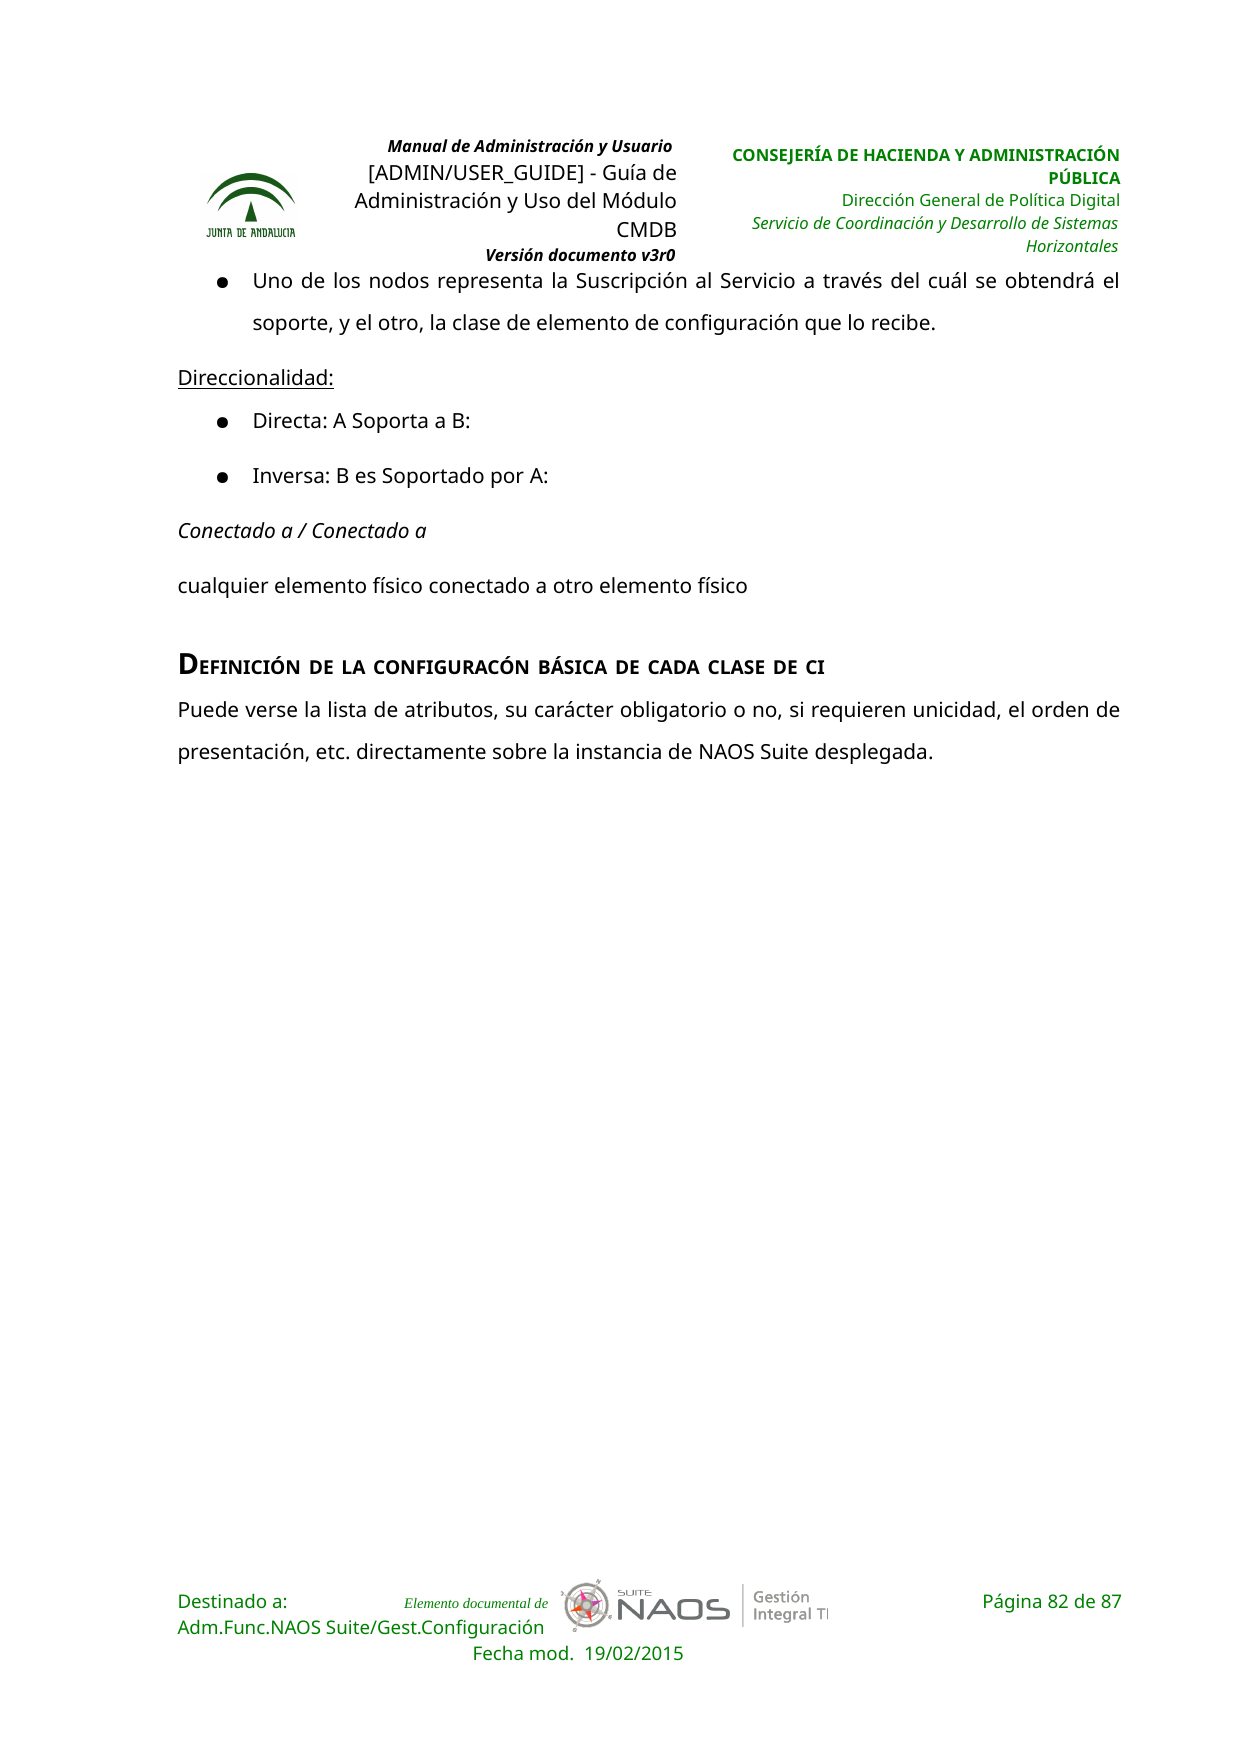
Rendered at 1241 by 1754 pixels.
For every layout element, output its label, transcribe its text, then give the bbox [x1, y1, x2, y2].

picture [201, 173, 298, 241]
list Inversa: B es Soportado por A: [215, 461, 1122, 489]
text Conectado a / Conectado a [177, 516, 1122, 545]
list Uno de los nodos representa la Suscripción al Servicio a través del cuál se obtendrá el soporte, y el otro, la clase de elemento de configuración que lo recibe. [215, 266, 1122, 337]
text Definición de la configuracón básica de cada clase de ci [177, 643, 1122, 683]
list Directa: A Soporta a B: [215, 406, 1122, 434]
text Direccionalidad: [177, 363, 1122, 392]
text Puede verse la lista de atributos, su carácter obligatorio o no, si requieren unicidad, el orden de presentación, etc. directamente sobre la instancia de NAOS Suite desplegada. [177, 695, 1122, 766]
text cualquier elemento físico conectado a otro elemento físico [177, 571, 1122, 600]
picture [560, 1579, 829, 1632]
